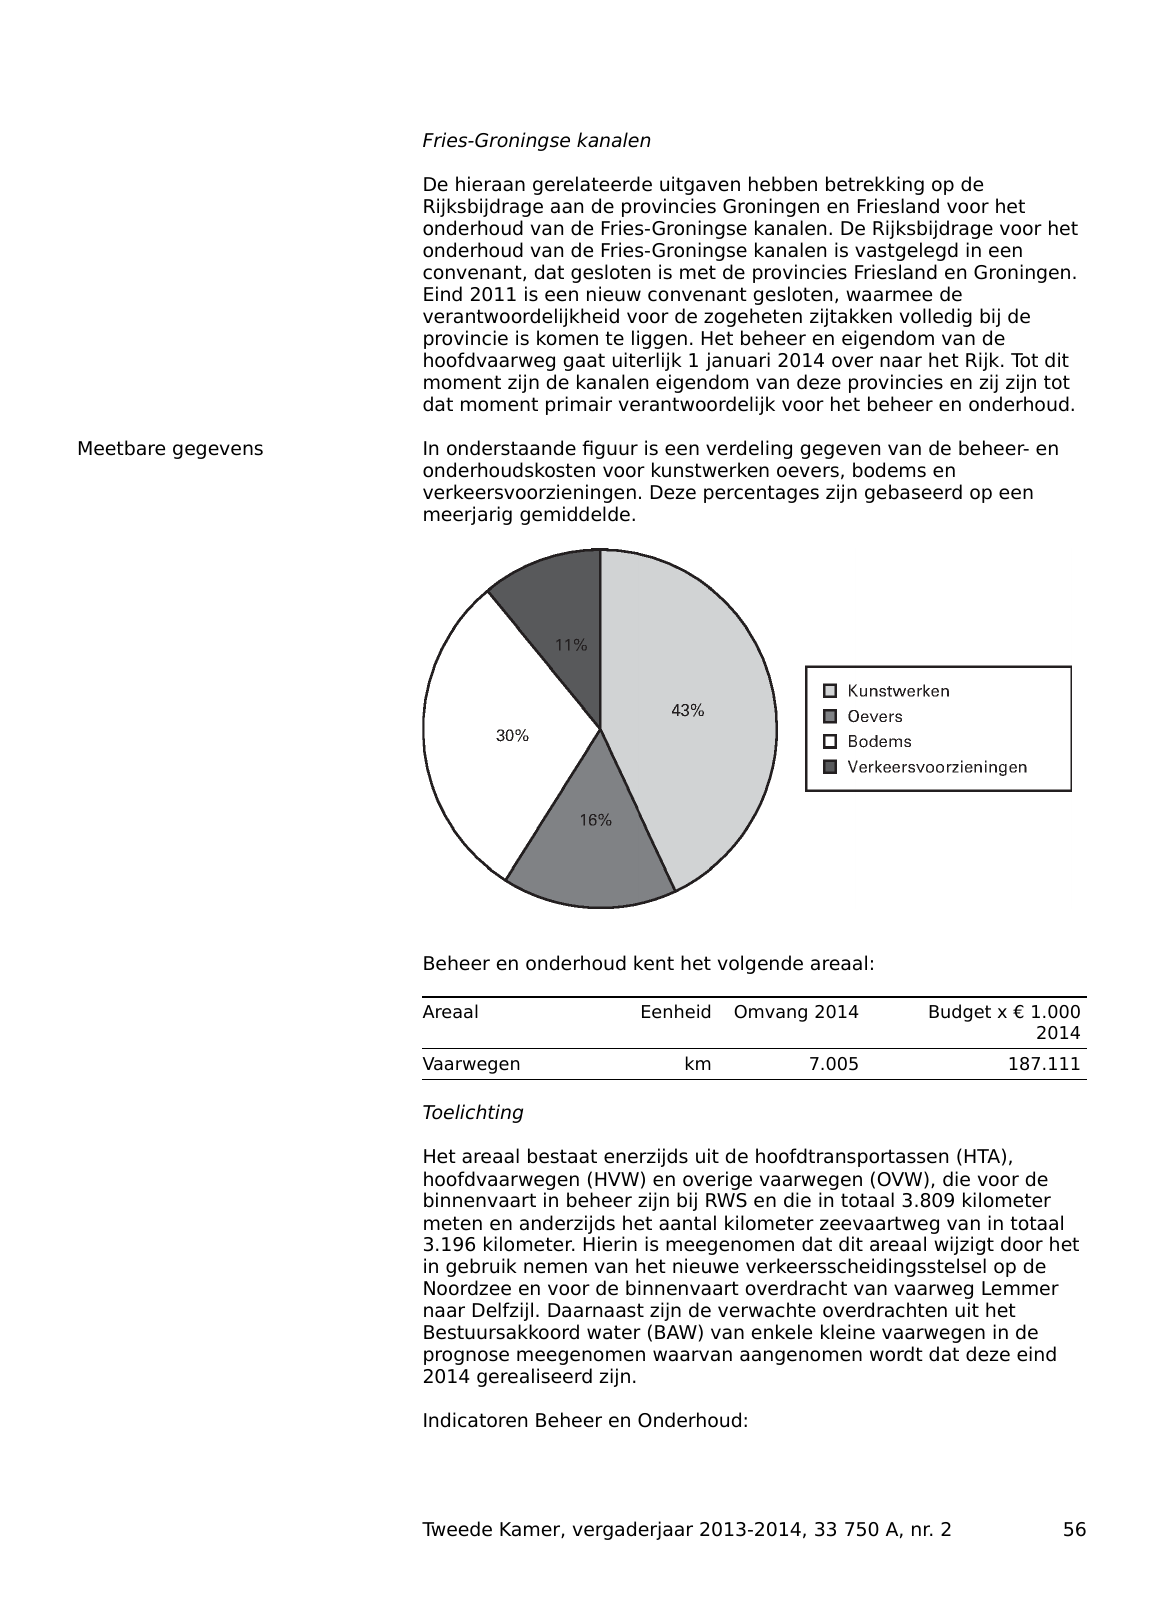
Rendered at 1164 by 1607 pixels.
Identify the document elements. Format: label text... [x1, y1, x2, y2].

picture [422, 548, 1072, 909]
text Indicatoren Beheer en Onderhoud: [422, 1410, 1087, 1432]
table_cell km [570, 1049, 717, 1079]
table_header Omvang 2014 [718, 998, 865, 1048]
table_header Areaal [422, 998, 570, 1048]
table_cell Vaarwegen [422, 1049, 570, 1079]
subtitle Toelichting [422, 1102, 1087, 1124]
table_header Budget x € 1.000 2014 [865, 998, 1087, 1048]
table_cell 7.005 [718, 1049, 865, 1079]
table_header Eenheid [570, 998, 717, 1048]
table_cell 187.111 [865, 1049, 1087, 1079]
text Het areaal bestaat enerzijds uit de hoofdtransportassen (HTA), hoofdvaarwegen (HVW) en overige vaarwegen (OVW), die voor de binnenvaart in beheer zijn bij RWS en die in totaal 3.809 kilometer meten en anderzijds het aantal kilometer zeevaartweg van in totaal 3.196 kilometer. Hierin is meegenomen dat dit areaal wijzigt door het in gebruik nemen van het nieuwe verkeersscheidingsstelsel op de Noordzee en voor de binnenvaart overdracht van vaarweg Lemmer naar Delfzijl. Daarnaast zijn de verwachte overdrachten uit het Bestuursakkoord water (BAW) van enkele kleine vaarwegen in de prognose meegenomen waarvan aangenomen wordt dat deze eind 2014 gerealiseerd zijn. [422, 1146, 1087, 1388]
text De hieraan gerelateerde uitgaven hebben betrekking op de Rijksbijdrage aan de provincies Groningen en Friesland voor het onderhoud van de Fries-Groningse kanalen. De Rijksbijdrage voor het onderhoud van de Fries-Groningse kanalen is vastgelegd in een convenant, dat gesloten is met de provincies Friesland en Groningen. Eind 2011 is een nieuw convenant gesloten, waarmee de verantwoordelijkheid voor de zogeheten zijtakken volledig bij de provincie is komen te liggen. Het beheer en eigendom van de hoofdvaarweg gaat uiterlijk 1 januari 2014 over naar het Rijk. Tot dit moment zijn de kanalen eigendom van deze provincies en zij zijn tot dat moment primair verantwoordelijk voor het beheer en onderhoud. [422, 174, 1087, 416]
text In onderstaande figuur is een verdeling gegeven van de beheer- en onderhoudskosten voor kunstwerken oevers, bodems en verkeersvoorzieningen. Deze percentages zijn gebaseerd op een meerjarig gemiddelde. [422, 438, 1087, 526]
subtitle Fries-Groningse kanalen [422, 130, 1087, 152]
text Meetbare gegevens [77, 438, 399, 460]
text Beheer en onderhoud kent het volgende areaal: [422, 952, 1087, 974]
